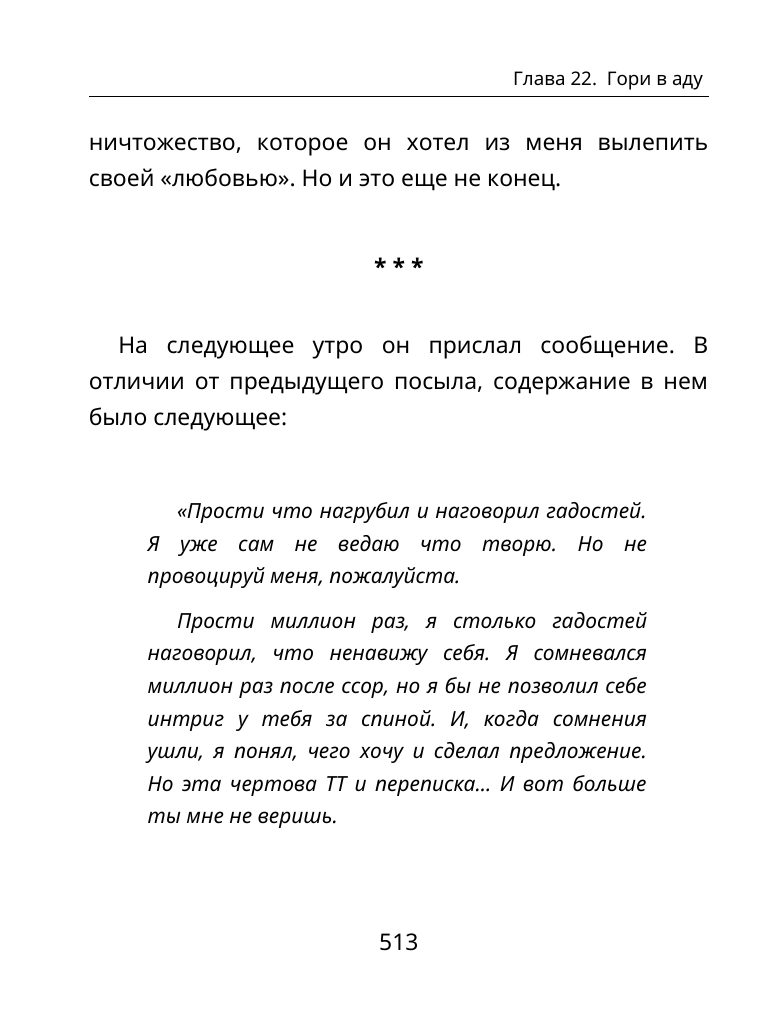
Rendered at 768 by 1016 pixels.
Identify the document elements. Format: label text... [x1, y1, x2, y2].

text Прости миллион раз, я столько гадостей наговорил, что ненавижу себя. Я сомневался миллион раз после ссор, но я бы не позволил себе интриг у тебя за спиной. И, когда сомнения ушли, я понял, чего хочу и сделал предложение. Но эта чертова ТТ и переписка... И вот больше ты мне не веришь. [147, 606, 650, 830]
text ничтожество, которое он хотел из меня вылепить своей «любовью». Но и это еще не конец. [88, 126, 709, 193]
subtitle * * * [88, 251, 709, 283]
text «Прости что нагрубил и наговорил гадостей. Я уже сам не ведаю что творю. Но не провоцируй меня, пожалуйста. [147, 496, 650, 590]
text На следующее утро он прислал сообщение. В отличии от предыдущего посыла, содержание в нем было следующее: [88, 329, 709, 432]
